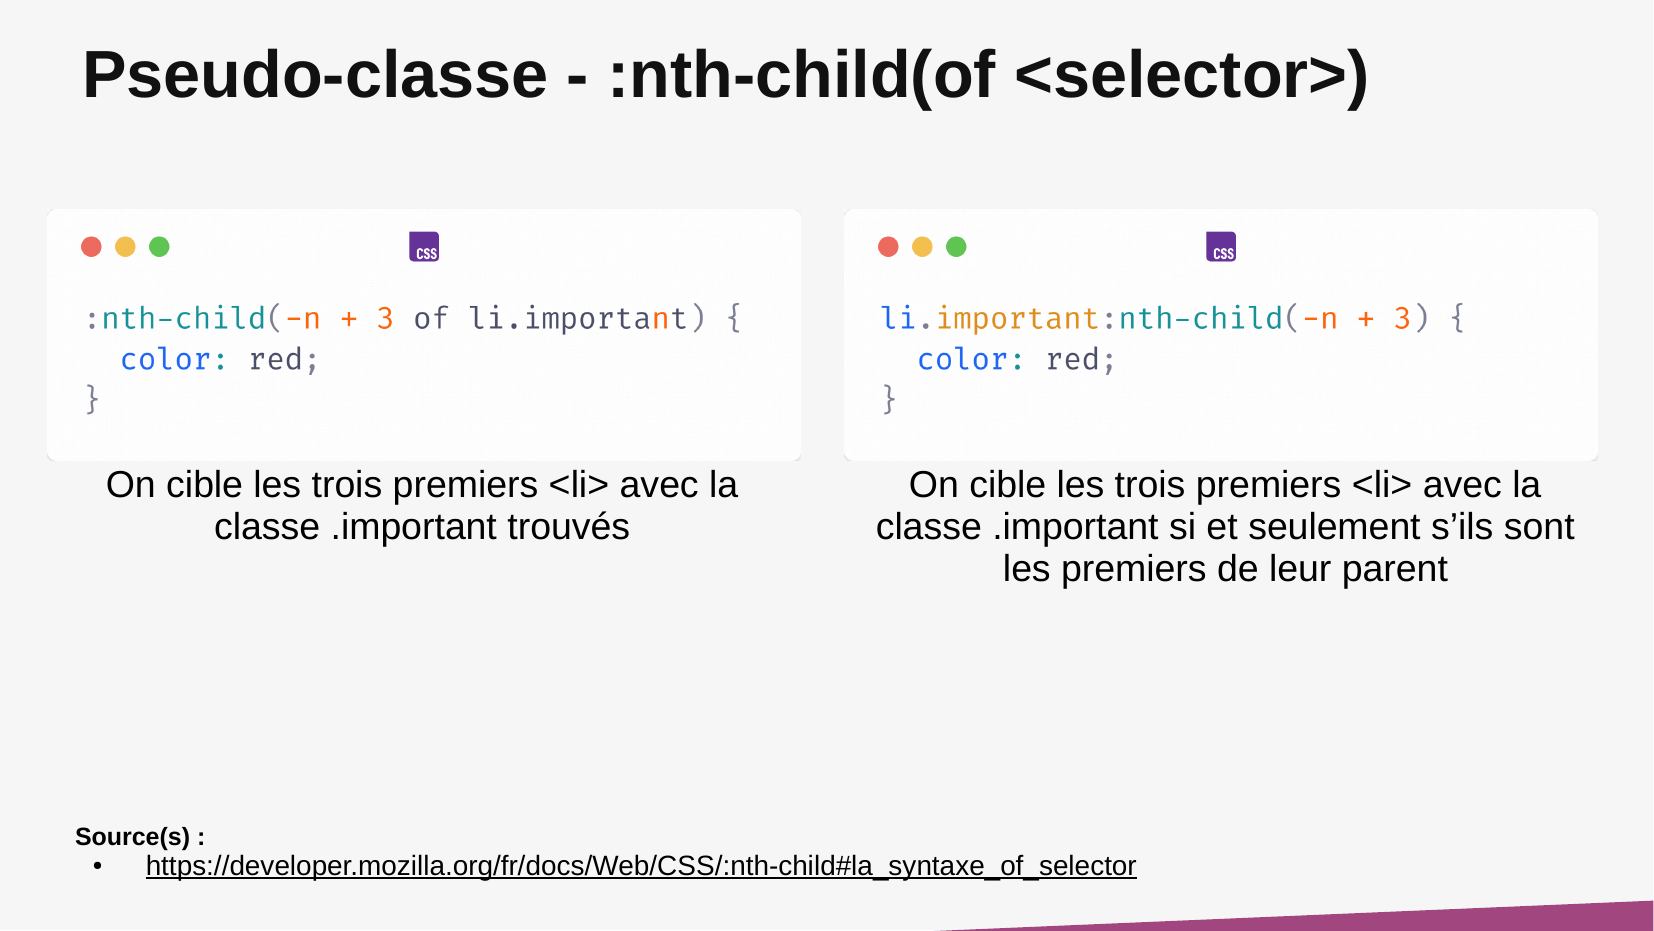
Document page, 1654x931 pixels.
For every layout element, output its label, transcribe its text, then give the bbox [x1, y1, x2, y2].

text_box On cible les trois premiers <li> avec la classe .important trouvés [53, 455, 792, 555]
text_box [934, 900, 1654, 931]
picture [47, 209, 801, 461]
text_box Source(s) : https://developer.mozilla.org/fr/docs/Web/CSS/:nth-child#la_syntaxe_of_selector [60, 815, 1546, 929]
text_box On cible les trois premiers <li> avec la classe .important si et seulement s’ils sont les premiers de leur parent [856, 455, 1595, 597]
picture [844, 209, 1598, 461]
title Pseudo-classe - :nth-child(of <selector>) [82, 37, 1571, 115]
